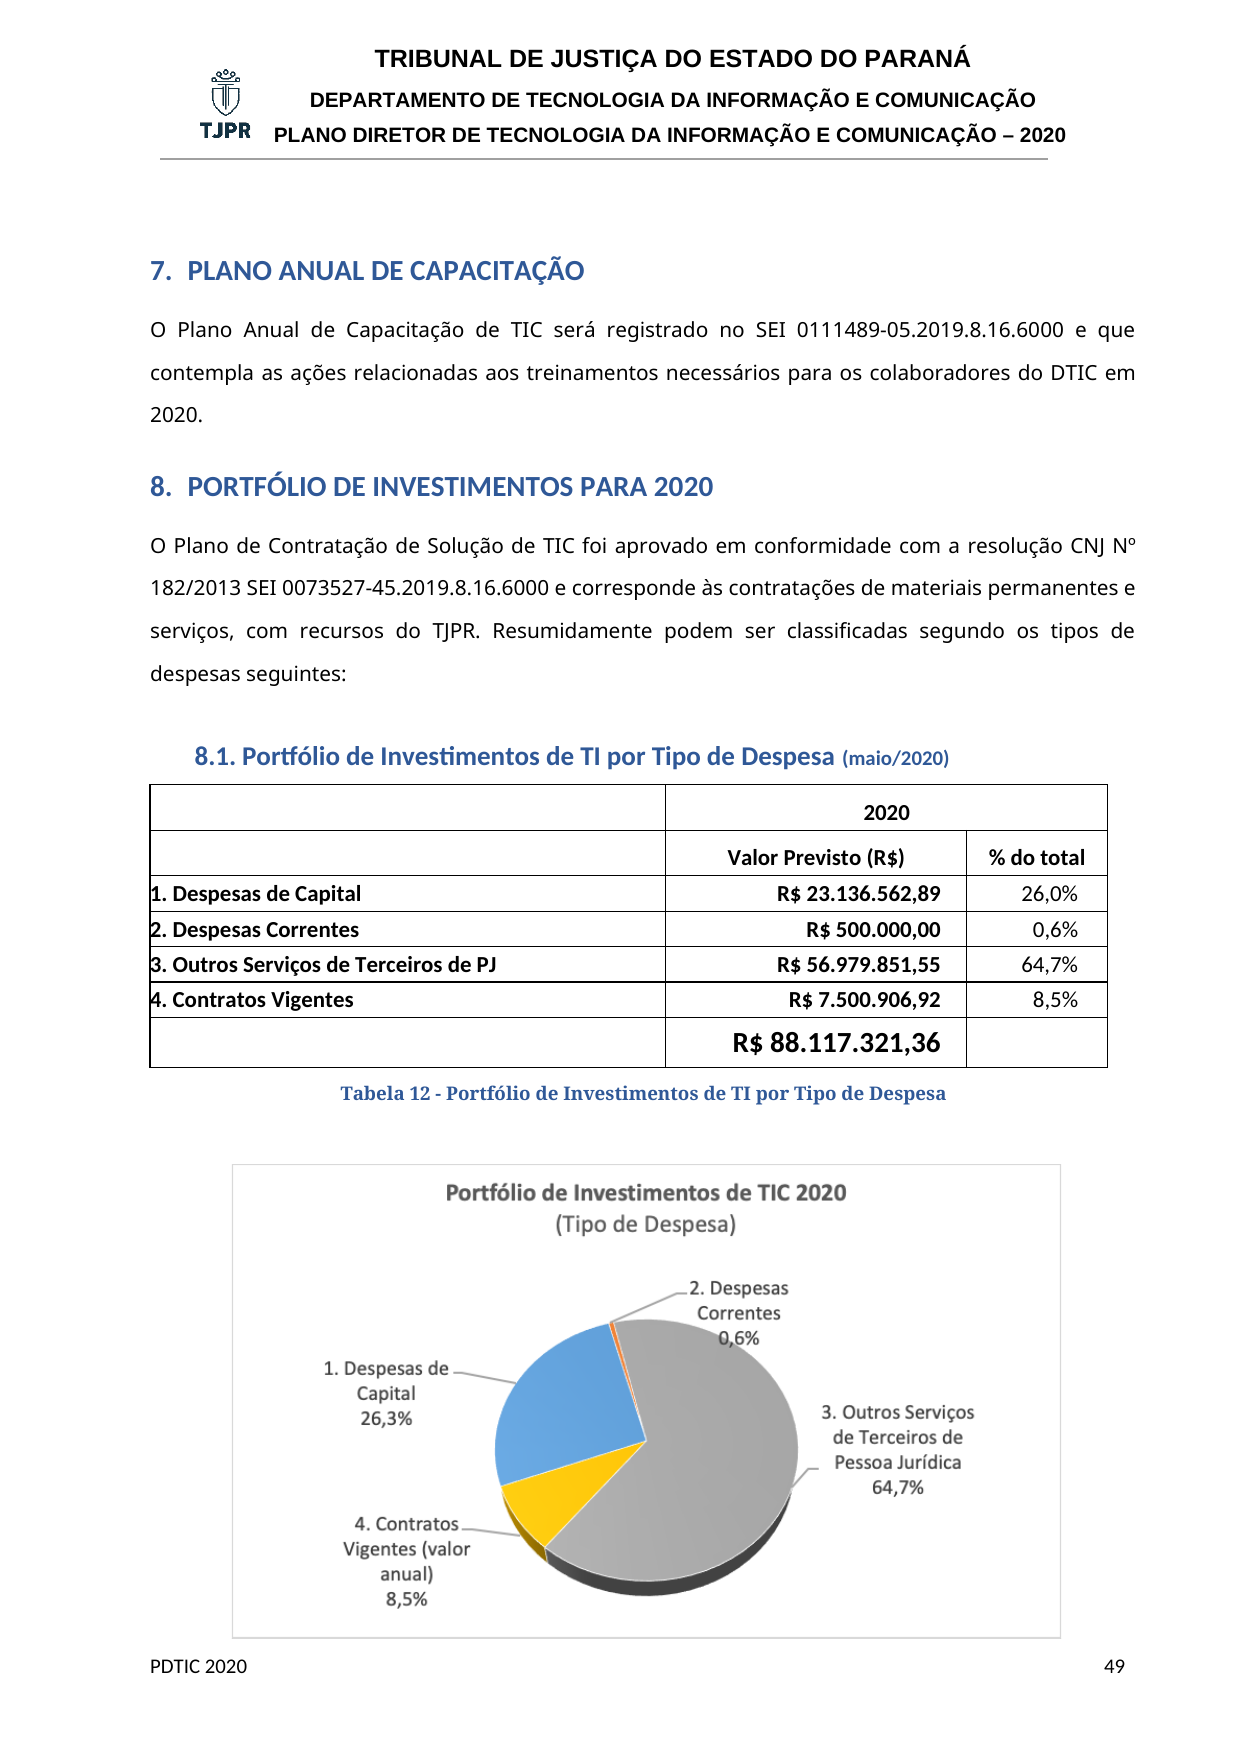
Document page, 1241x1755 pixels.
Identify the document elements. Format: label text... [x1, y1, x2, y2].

table_cell R$ 88.117.321,36 [666, 1018, 966, 1067]
text O Plano Anual de Capacitação de TIC será registrado no SEI 0111489-05.2019.8.16.6000 e que contempla as ações relacionadas aos treinamentos necessários para os colaboradores do DTIC em 2020. [150, 315, 1137, 429]
table_cell R$ 56.979.851,55 [666, 947, 966, 981]
table_header [151, 785, 665, 830]
table_cell TIPO DE DESPESA [151, 831, 665, 875]
subtitle PLANO ANUAL DE CAPACITAÇÃO [150, 252, 1137, 288]
table_cell 64,7% [967, 947, 1107, 981]
table_cell R$ 23.136.562,89 [666, 876, 966, 911]
table_cell 8,5% [967, 983, 1107, 1017]
table_cell 0,6% [967, 912, 1107, 946]
table_header 2020 [666, 785, 1107, 830]
table_cell R$ 500.000,00 [666, 912, 966, 946]
table_cell 26,0% [967, 876, 1107, 911]
subtitle Portfólio de Investimentos de TI por Tipo de Despesa (maio/2020) [194, 739, 1137, 772]
table_cell [967, 1018, 1107, 1067]
table_cell PREVISÃO DE INVESTIMENTOS [151, 1018, 665, 1067]
text O Plano de Contratação de Solução de TIC foi aprovado em conformidade com a resolução CNJ Nº 182/2013 SEI 0073527-45.2019.8.16.6000 e corresponde às contratações de materiais permanentes e serviços, com recursos do TJPR. Resumidamente podem ser classificadas segundo os tipos de despesas seguintes: [150, 531, 1137, 687]
table_cell 1. Despesas de Capital [151, 876, 665, 911]
table_cell Valor Previsto (R$) [666, 831, 966, 875]
text Tabela 12 - Portfólio de Investimentos de TI por Tipo de Despesa [150, 1081, 1137, 1106]
table_cell 3. Outros Serviços de Terceiros de PJ [151, 947, 665, 981]
table_cell 4. Contratos Vigentes [151, 983, 665, 1017]
table_cell 2. Despesas Correntes [151, 912, 665, 946]
table_cell % do total [967, 831, 1107, 875]
subtitle PORTFÓLIO DE INVESTIMENTOS PARA 2020 [150, 468, 1137, 503]
table_cell R$ 7.500.906,92 [666, 983, 966, 1017]
